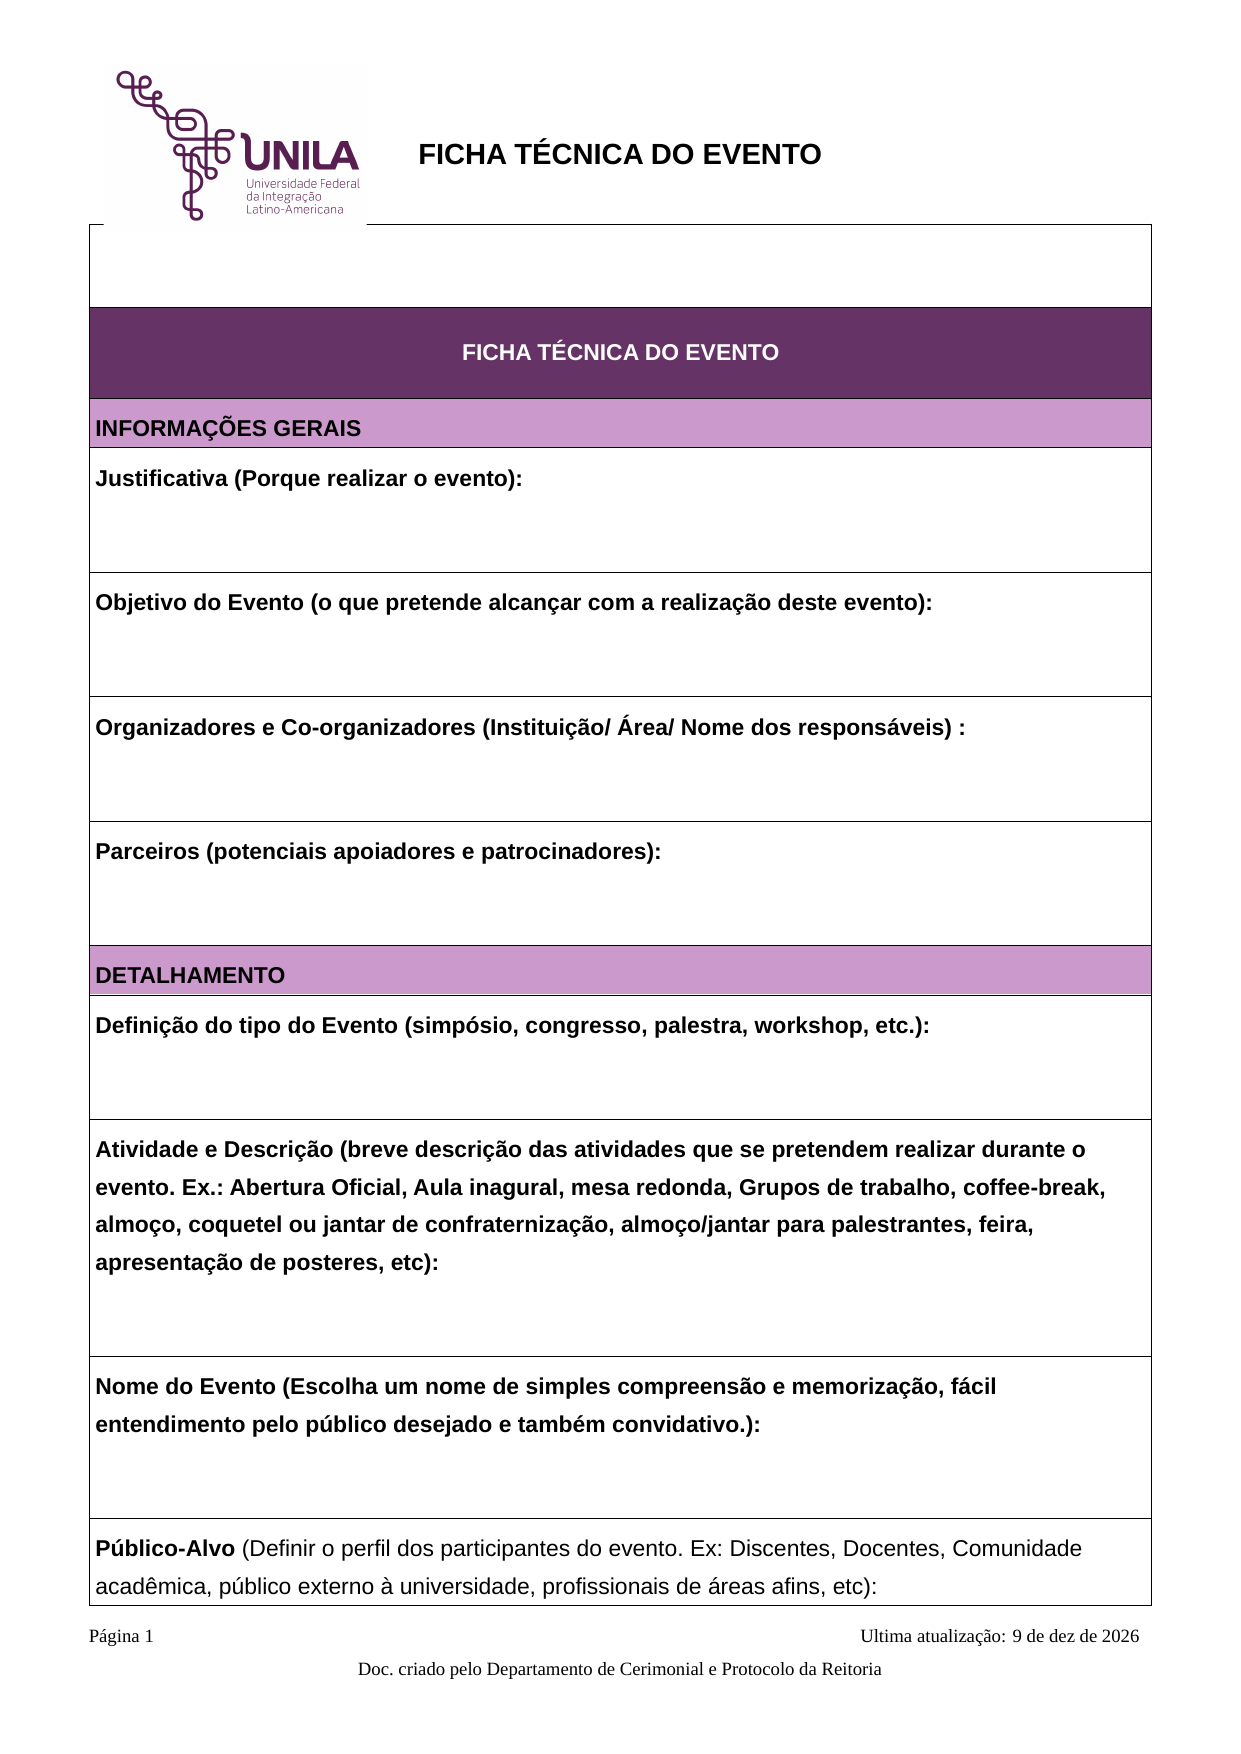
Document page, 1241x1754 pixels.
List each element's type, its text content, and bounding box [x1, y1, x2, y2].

table_cell Parceiros (potenciais apoiadores e patrocinadores): [90, 822, 1151, 945]
table_cell DETALHAMENTO [90, 946, 1151, 994]
table_cell INFORMAÇÕES GERAIS [90, 399, 1151, 447]
table_cell FICHA TÉCNICA DO EVENTO [90, 308, 1151, 398]
table_cell Público-Alvo (Definir o perfil dos participantes do evento. Ex: Discentes, Docentes, Comunidade acadêmica, público externo à universidade, profissionais de áreas afins, etc): [90, 1519, 1151, 1605]
table_cell Organizadores e Co-organizadores (Instituição/ Área/ Nome dos responsáveis) : [90, 697, 1151, 821]
table_cell Justificativa (Porque realizar o evento): [90, 448, 1151, 572]
table_header [90, 225, 1151, 307]
table_cell Nome do Evento (Escolha um nome de simples compreensão e memorização, fácil entendimento pelo público desejado e também convidativo.): [90, 1357, 1151, 1518]
table_cell Definição do tipo do Evento (simpósio, congresso, palestra, workshop, etc.): [90, 996, 1151, 1119]
table_cell Atividade e Descrição (breve descrição das atividades que se pretendem realizar durante o evento. Ex.: Abertura Oficial, Aula inagural, mesa redonda, Grupos de trabalho, coffee-break, almoço, coquetel ou jantar de confraternização, almoço/jantar para palestrantes, feira, apresentação de posteres, etc): [90, 1120, 1151, 1356]
table_cell Objetivo do Evento (o que pretende alcançar com a realização deste evento): [90, 573, 1151, 696]
